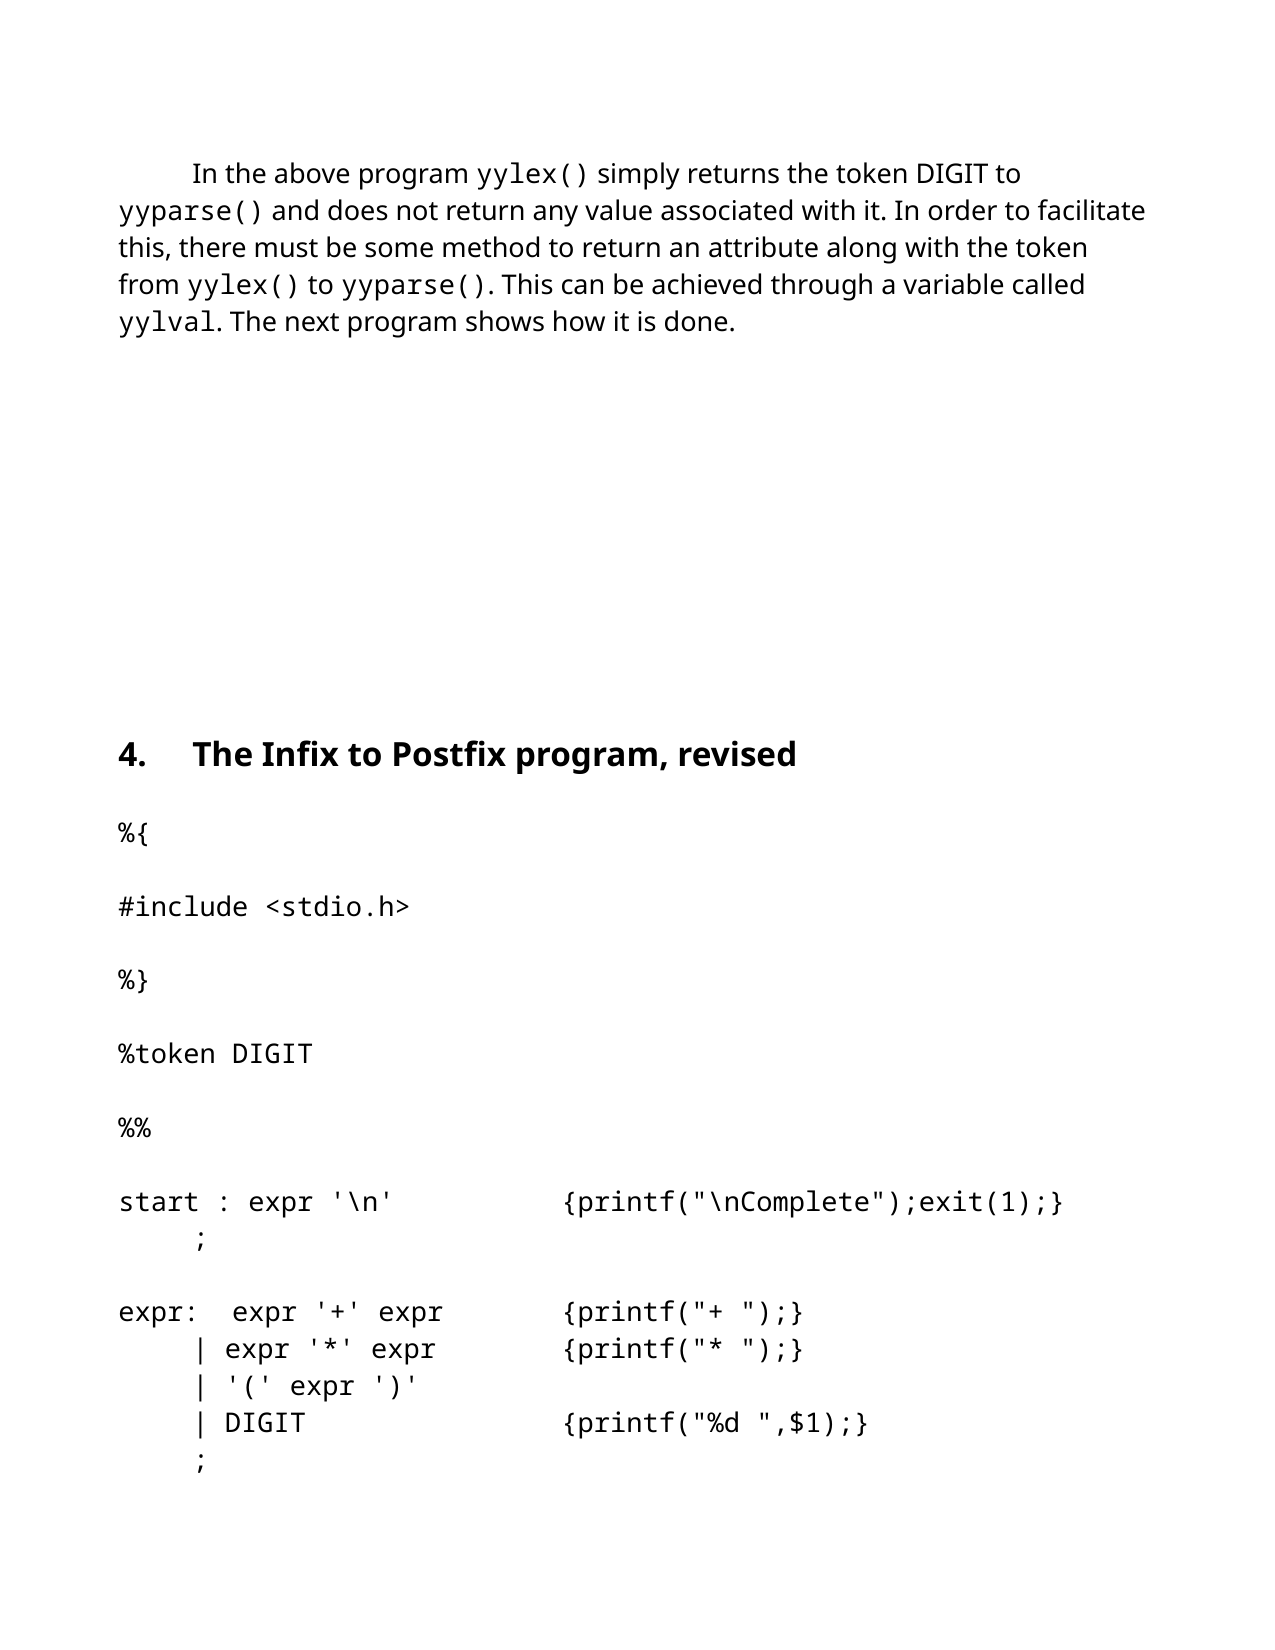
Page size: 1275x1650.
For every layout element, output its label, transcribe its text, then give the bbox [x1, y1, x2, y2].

text ; [118, 1440, 1157, 1477]
text start : expr '\n' {printf("\nComplete");exit(1);} [118, 1182, 1157, 1219]
text | DIGIT {printf("%d ",$1);} [118, 1403, 1157, 1440]
text 4. The Infix to Postfix program, revised [118, 731, 1157, 776]
text In the above program yylex() simply returns the token DIGIT to yyparse() and does not return any value associated with it. In order to facilitate this, there must be some method to return an attribute along with the token from yylex() to yyparse(). This can be achieved through a variable called yylval. The next program shows how it is done. [118, 155, 1157, 339]
text %} [118, 961, 1157, 998]
text #include <stdio.h> [118, 887, 1157, 924]
text | expr '*' expr {printf("* ");} [118, 1329, 1157, 1366]
text %% [118, 1108, 1157, 1145]
text expr: expr '+' expr {printf("+ ");} [118, 1293, 1157, 1329]
text %{ [118, 813, 1157, 850]
text ; [118, 1219, 1157, 1256]
text | '(' expr ')' [118, 1366, 1157, 1403]
text %token DIGIT [118, 1034, 1157, 1071]
